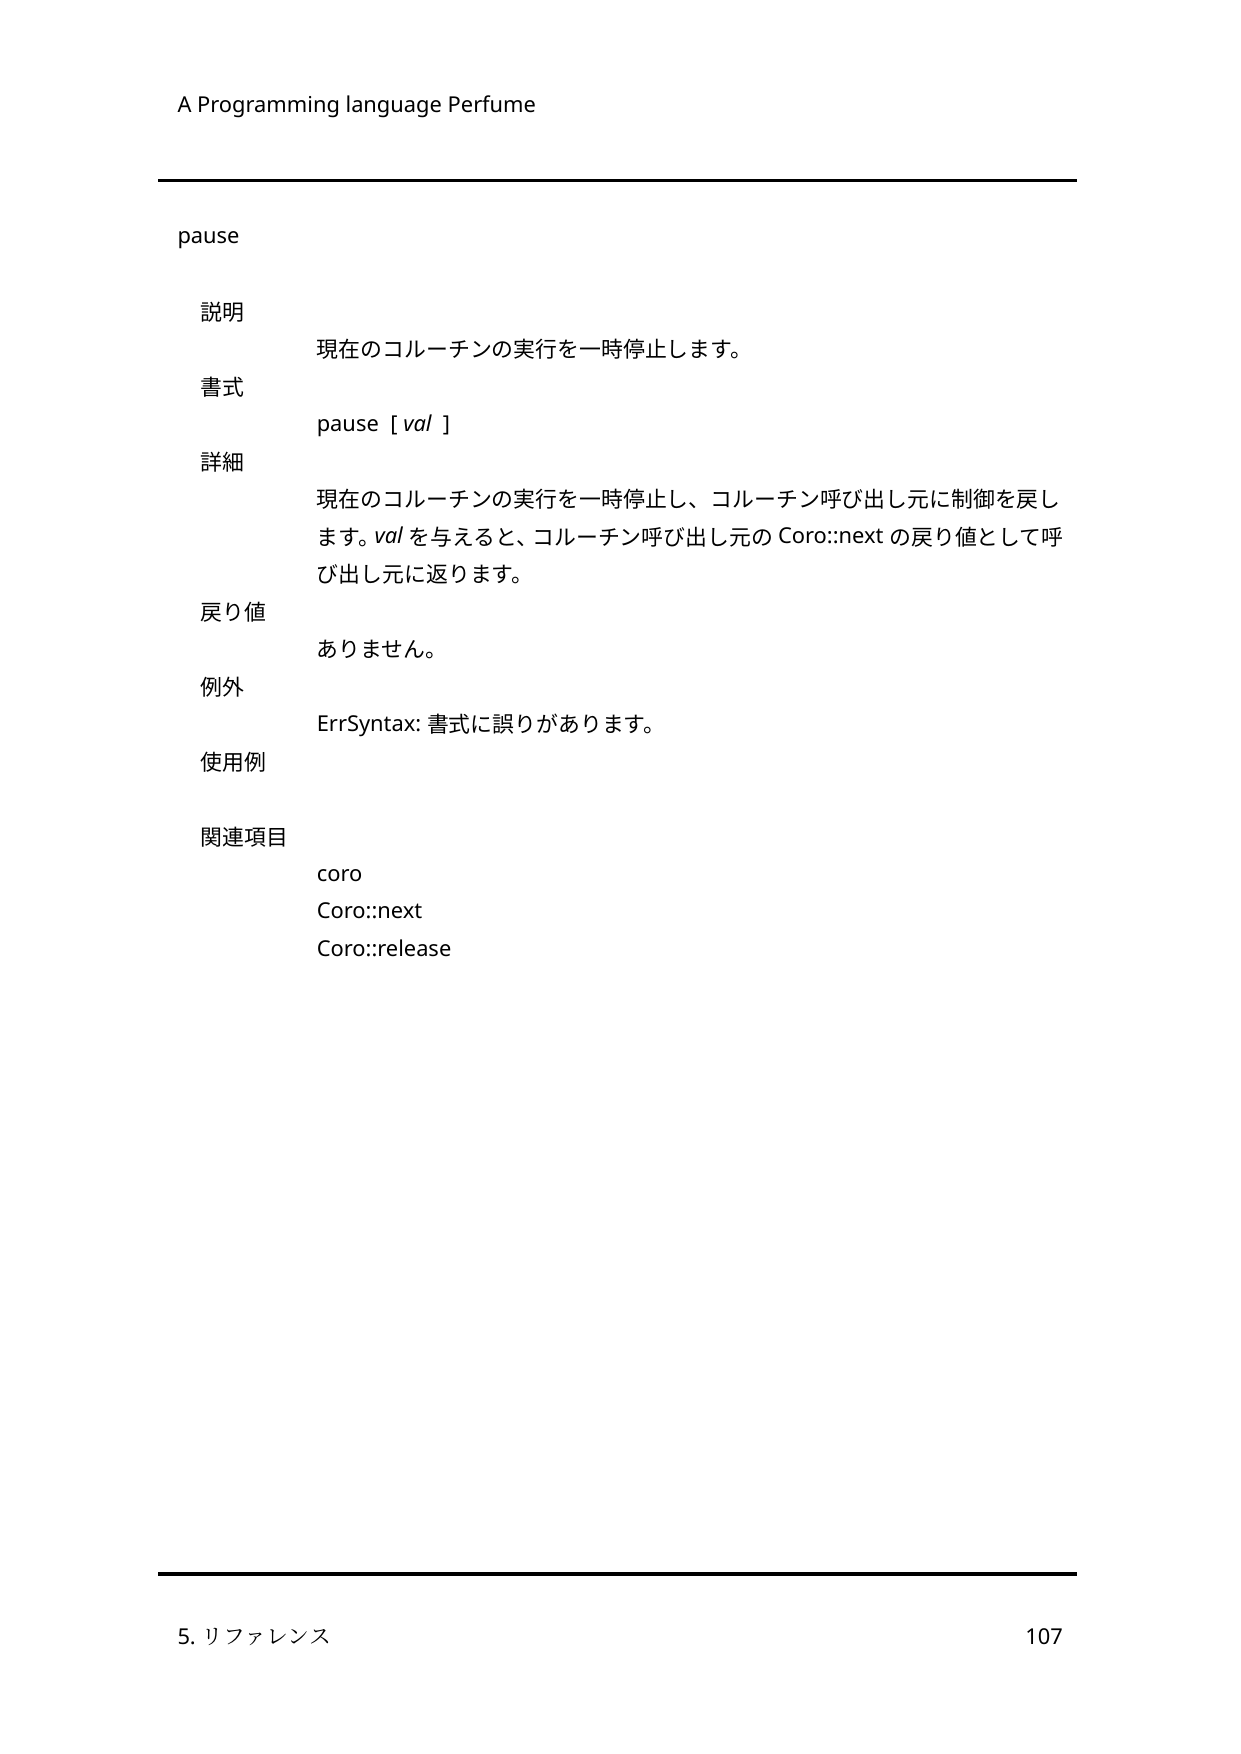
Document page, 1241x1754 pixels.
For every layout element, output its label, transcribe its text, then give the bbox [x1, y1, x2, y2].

table_cell ErrSyntax: 書式に誤りがあります。 [317, 667, 1063, 742]
table_cell 例外 [200, 667, 317, 742]
table_cell 現在のコルーチンの実行を一時停止し、コルーチン呼び出し元に制御を戻します。val を与えると、コルーチン呼び出し元の Coro::next の戻り値として呼び出し元に返ります。 [317, 442, 1063, 592]
table_cell coro Coro::next Coro::release [317, 817, 1063, 967]
subtitle pause [177, 217, 1063, 254]
table_cell [317, 742, 1063, 817]
table_cell 詳細 [200, 442, 317, 592]
table_cell 使用例 [200, 742, 317, 817]
table_cell 戻り値 [200, 592, 317, 667]
table_cell pause [ val ] [317, 367, 1063, 442]
table_cell ありません。 [317, 592, 1063, 667]
table_header 説明 [200, 292, 317, 367]
table_header 現在のコルーチンの実行を一時停止します。 [317, 292, 1063, 367]
table_cell 関連項目 [200, 817, 317, 967]
table_cell 書式 [200, 367, 317, 442]
